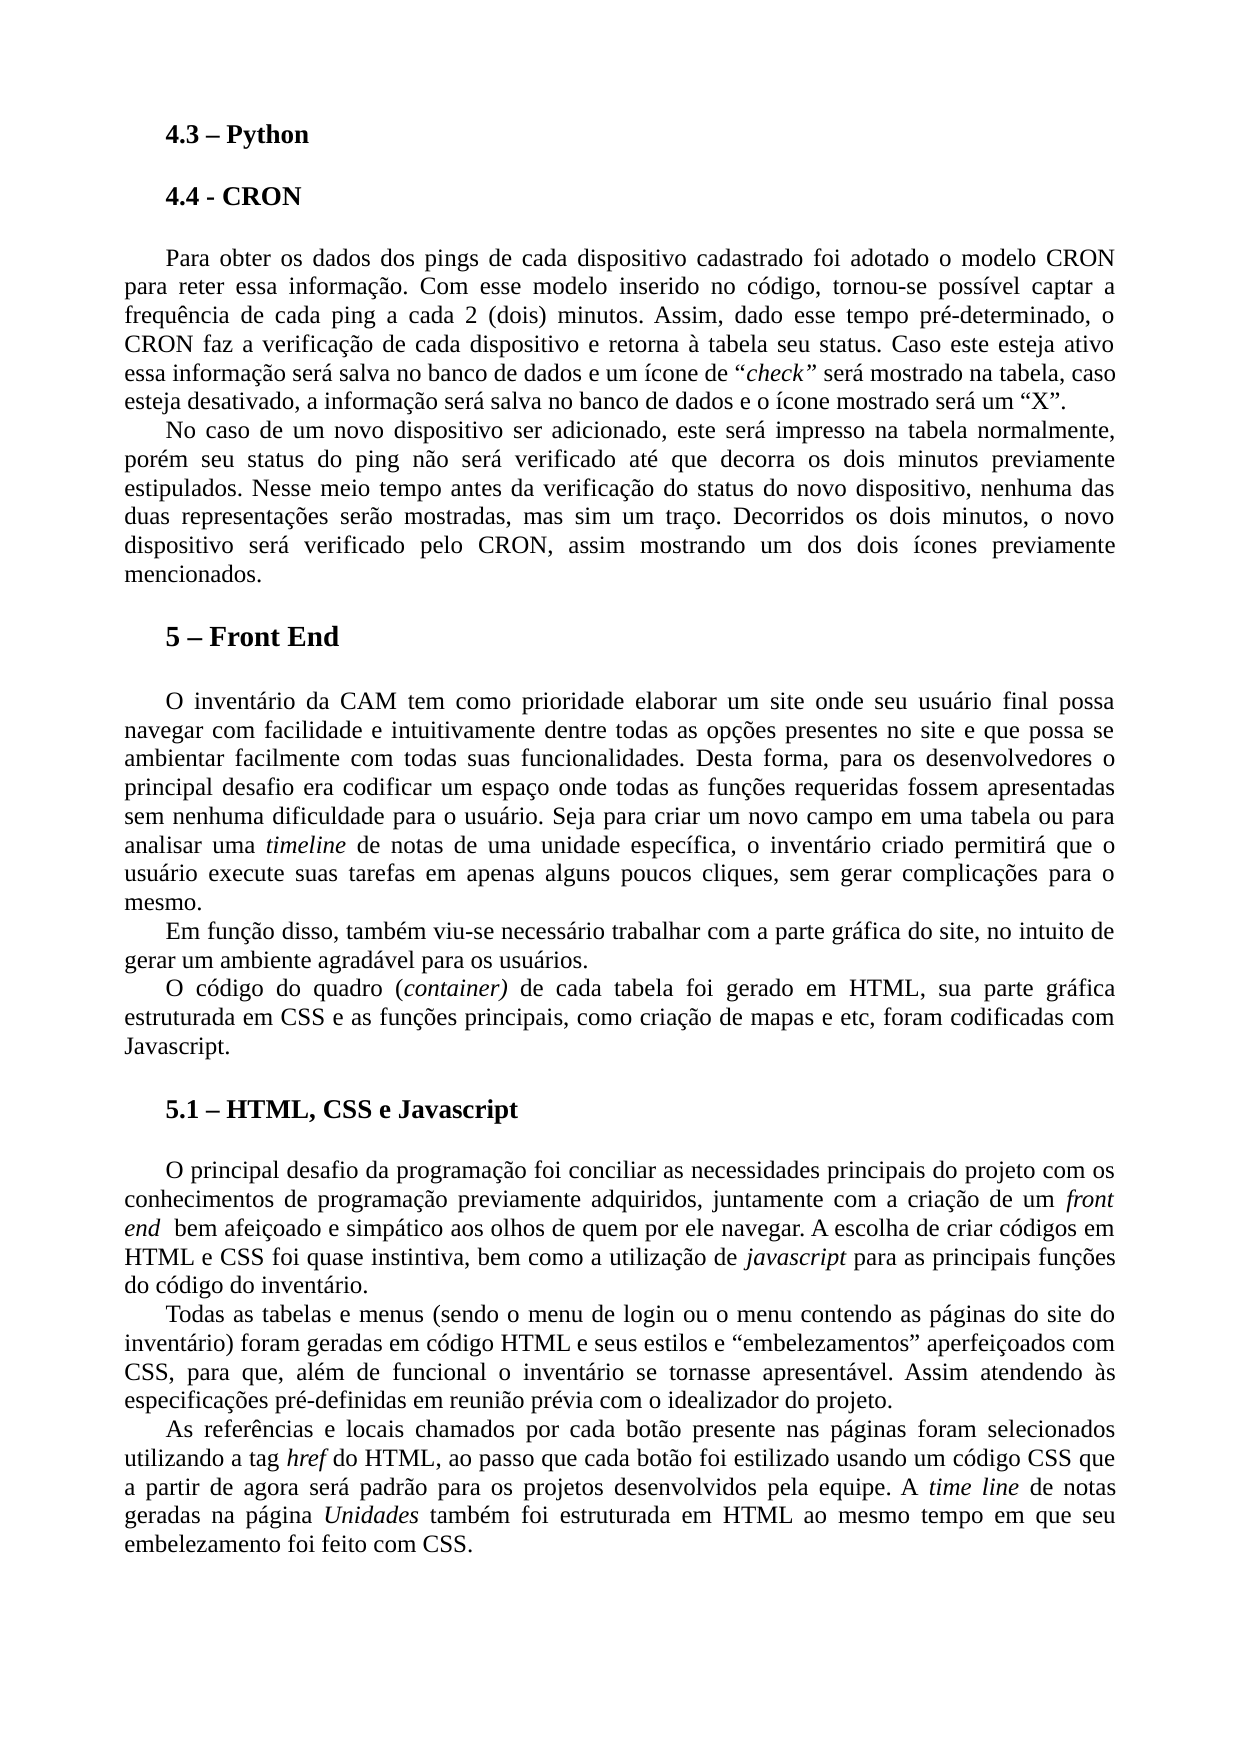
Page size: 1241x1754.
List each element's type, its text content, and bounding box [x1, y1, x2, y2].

text 4.3 – Python [124, 118, 1116, 149]
text 5 – Front End [124, 619, 1116, 652]
text Todas as tabelas e menus (sendo o menu de login ou o menu contendo as páginas do site do inventário) foram geradas em código HTML e seus estilos e “embelezamentos” aperfeiçoados com CSS, para que, além de funcional o inventário se tornasse apresentável. Assim atendendo às especificações pré-definidas em reunião prévia com o idealizador do projeto. [124, 1299, 1116, 1414]
text 5.1 – HTML, CSS e Javascript [124, 1093, 1116, 1124]
text O principal desafio da programação foi conciliar as necessidades principais do projeto com os conhecimentos de programação previamente adquiridos, juntamente com a criação de um front end bem afeiçoado e simpático aos olhos de quem por ele navegar. A escolha de criar códigos em HTML e CSS foi quase instintiva, bem como a utilização de javascript para as principais funções do código do inventário. [124, 1156, 1116, 1299]
text As referências e locais chamados por cada botão presente nas páginas foram selecionados utilizando a tag href do HTML, ao passo que cada botão foi estilizado usando um código CSS que a partir de agora será padrão para os projetos desenvolvidos pela equipe. A time line de notas geradas na página Unidades também foi estruturada em HTML ao mesmo tempo em que seu embelezamento foi feito com CSS. [124, 1414, 1116, 1558]
text Para obter os dados dos pings de cada dispositivo cadastrado foi adotado o modelo CRON para reter essa informação. Com esse modelo inserido no código, tornou-se possível captar a frequência de cada ping a cada 2 (dois) minutos. Assim, dado esse tempo pré-determinado, o CRON faz a verificação de cada dispositivo e retorna à tabela seu status. Caso este esteja ativo essa informação será salva no banco de dados e um ícone de “check” será mostrado na tabela, caso esteja desativado, a informação será salva no banco de dados e o ícone mostrado será um “X”. [124, 243, 1116, 415]
text No caso de um novo dispositivo ser adicionado, este será impresso na tabela normalmente, porém seu status do ping não será verificado até que decorra os dois minutos previamente estipulados. Nesse meio tempo antes da verificação do status do novo dispositivo, nenhuma das duas representações serão mostradas, mas sim um traço. Decorridos os dois minutos, o novo dispositivo será verificado pelo CRON, assim mostrando um dos dois ícones previamente mencionados. [124, 415, 1116, 588]
text 4.4 - CRON [124, 180, 1116, 212]
text O inventário da CAM tem como prioridade elaborar um site onde seu usuário final possa navegar com facilidade e intuitivamente dentre todas as opções presentes no site e que possa se ambientar facilmente com todas suas funcionalidades. Desta forma, para os desenvolvedores o principal desafio era codificar um espaço onde todas as funções requeridas fossem apresentadas sem nenhuma dificuldade para o usuário. Seja para criar um novo campo em uma tabela ou para analisar uma timeline de notas de uma unidade específica, o inventário criado permitirá que o usuário execute suas tarefas em apenas alguns poucos cliques, sem gerar complicações para o mesmo. [124, 686, 1116, 916]
text Em função disso, também viu-se necessário trabalhar com a parte gráfica do site, no intuito de gerar um ambiente agradável para os usuários. [124, 916, 1116, 973]
text O código do quadro (container) de cada tabela foi gerado em HTML, sua parte gráfica estruturada em CSS e as funções principais, como criação de mapas e etc, foram codificadas com Javascript. [124, 973, 1116, 1060]
